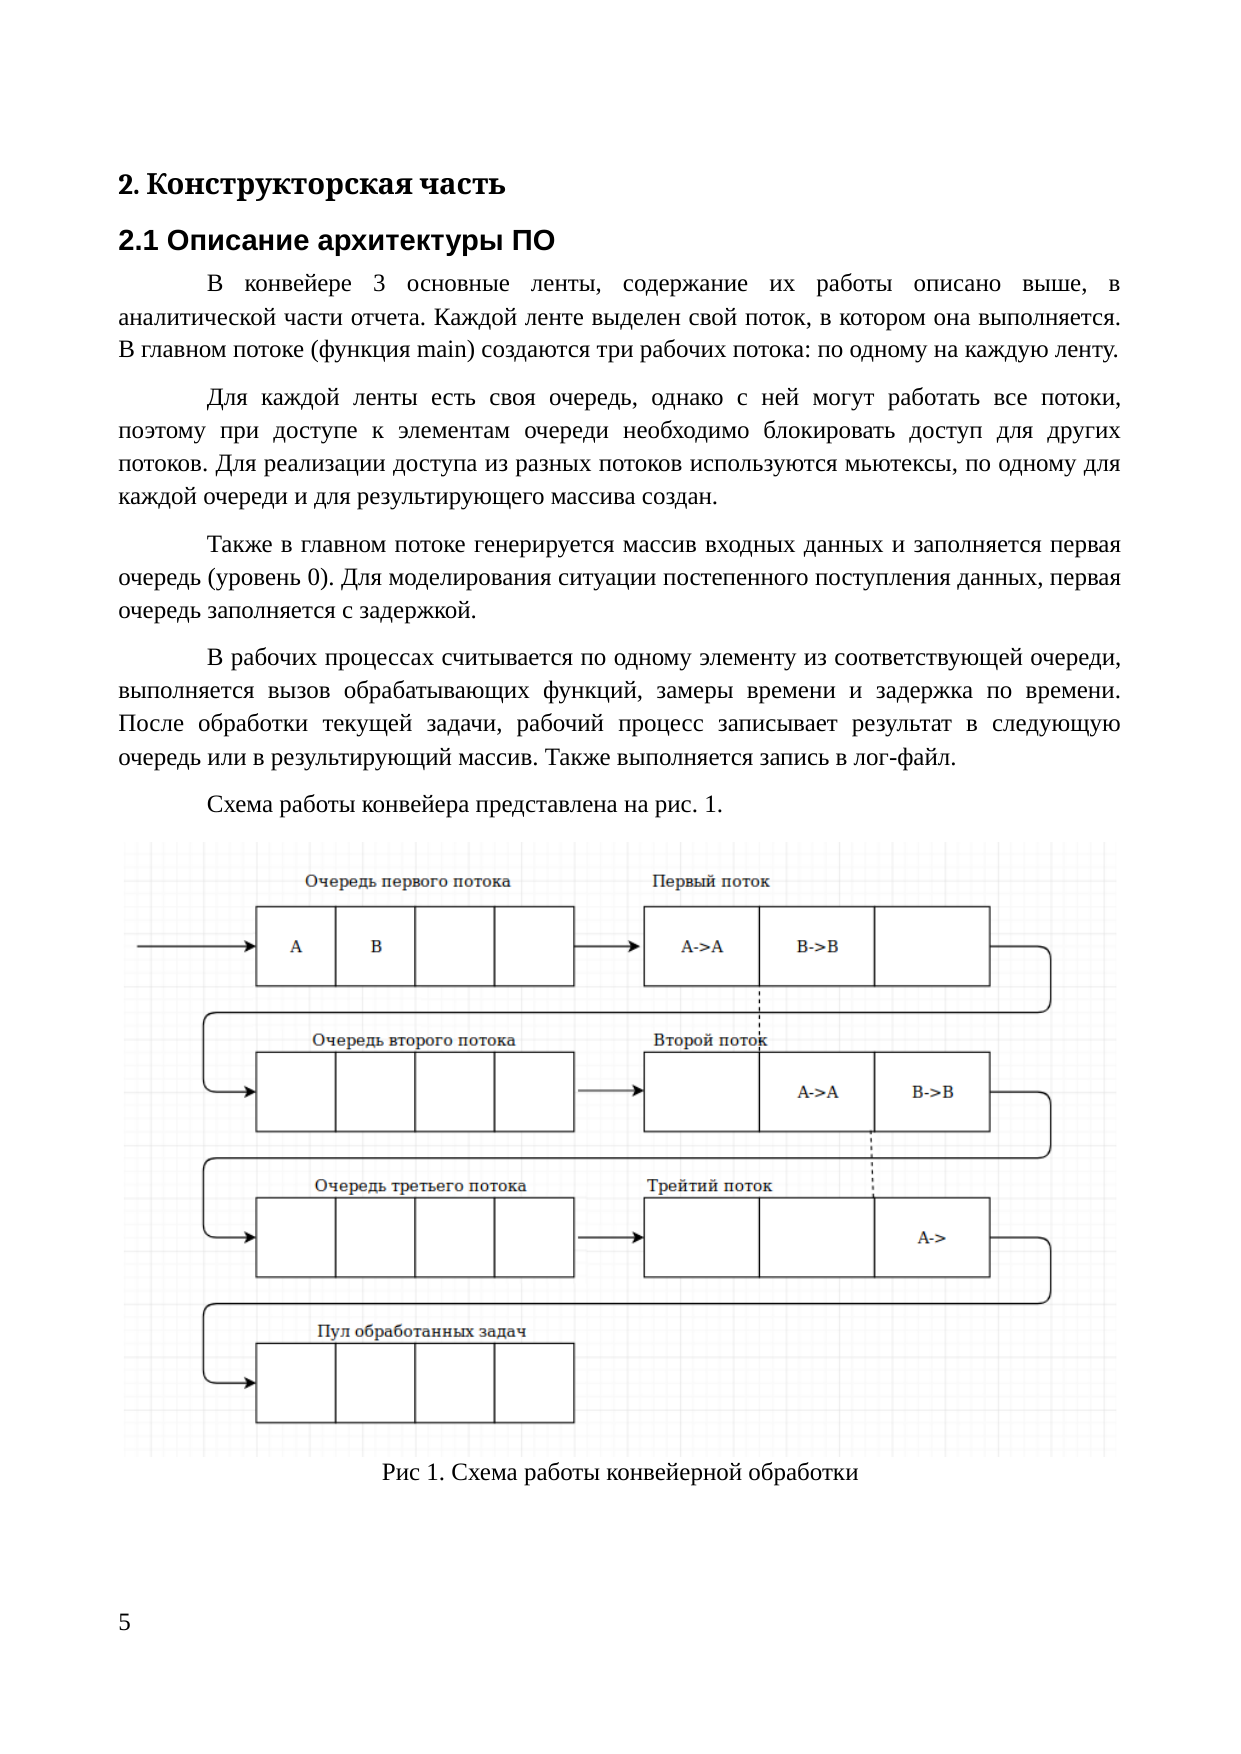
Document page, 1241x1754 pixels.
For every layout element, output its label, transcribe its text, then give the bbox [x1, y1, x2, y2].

subtitle 2. Конструкторская часть [118, 168, 1122, 202]
text Для каждой ленты есть своя очередь, однако с ней могут работать все потоки, поэтому при доступе к элементам очереди необходимо блокировать доступ для других потоков. Для реализации доступа из разных потоков используются мьютексы, по одному для каждой очереди и для результирующего массива создан. [118, 382, 1122, 510]
text Схема работы конвейера представлена на рис. 1. [118, 789, 1122, 818]
text В рабочих процессах считывается по одному элементу из соответствующей очереди, выполняется вызов обрабатывающих функций, замеры времени и задержка по времени. После обработки текущей задачи, рабочий процесс записывает результат в следующую очередь или в результирующий массив. Также выполняется запись в лог-файл. [118, 642, 1122, 770]
picture [123, 842, 1117, 1457]
text Также в главном потоке генерируется массив входных данных и заполняется первая очередь (уровень 0). Для моделирования ситуации постепенного поступления данных, первая очередь заполняется с задержкой. [118, 529, 1122, 624]
table_header Рис 1. Схема работы конвейерной обработки [118, 837, 1122, 1491]
text В конвейере 3 основные ленты, содержание их работы описано выше, в аналитической части отчета. Каждой ленте выделен свой поток, в котором она выполняется. В главном потоке (функция main) создаются три рабочих потока: по одному на каждую ленту. [118, 268, 1122, 363]
subtitle 2.1 Описание архитектуры ПО [118, 222, 1122, 256]
